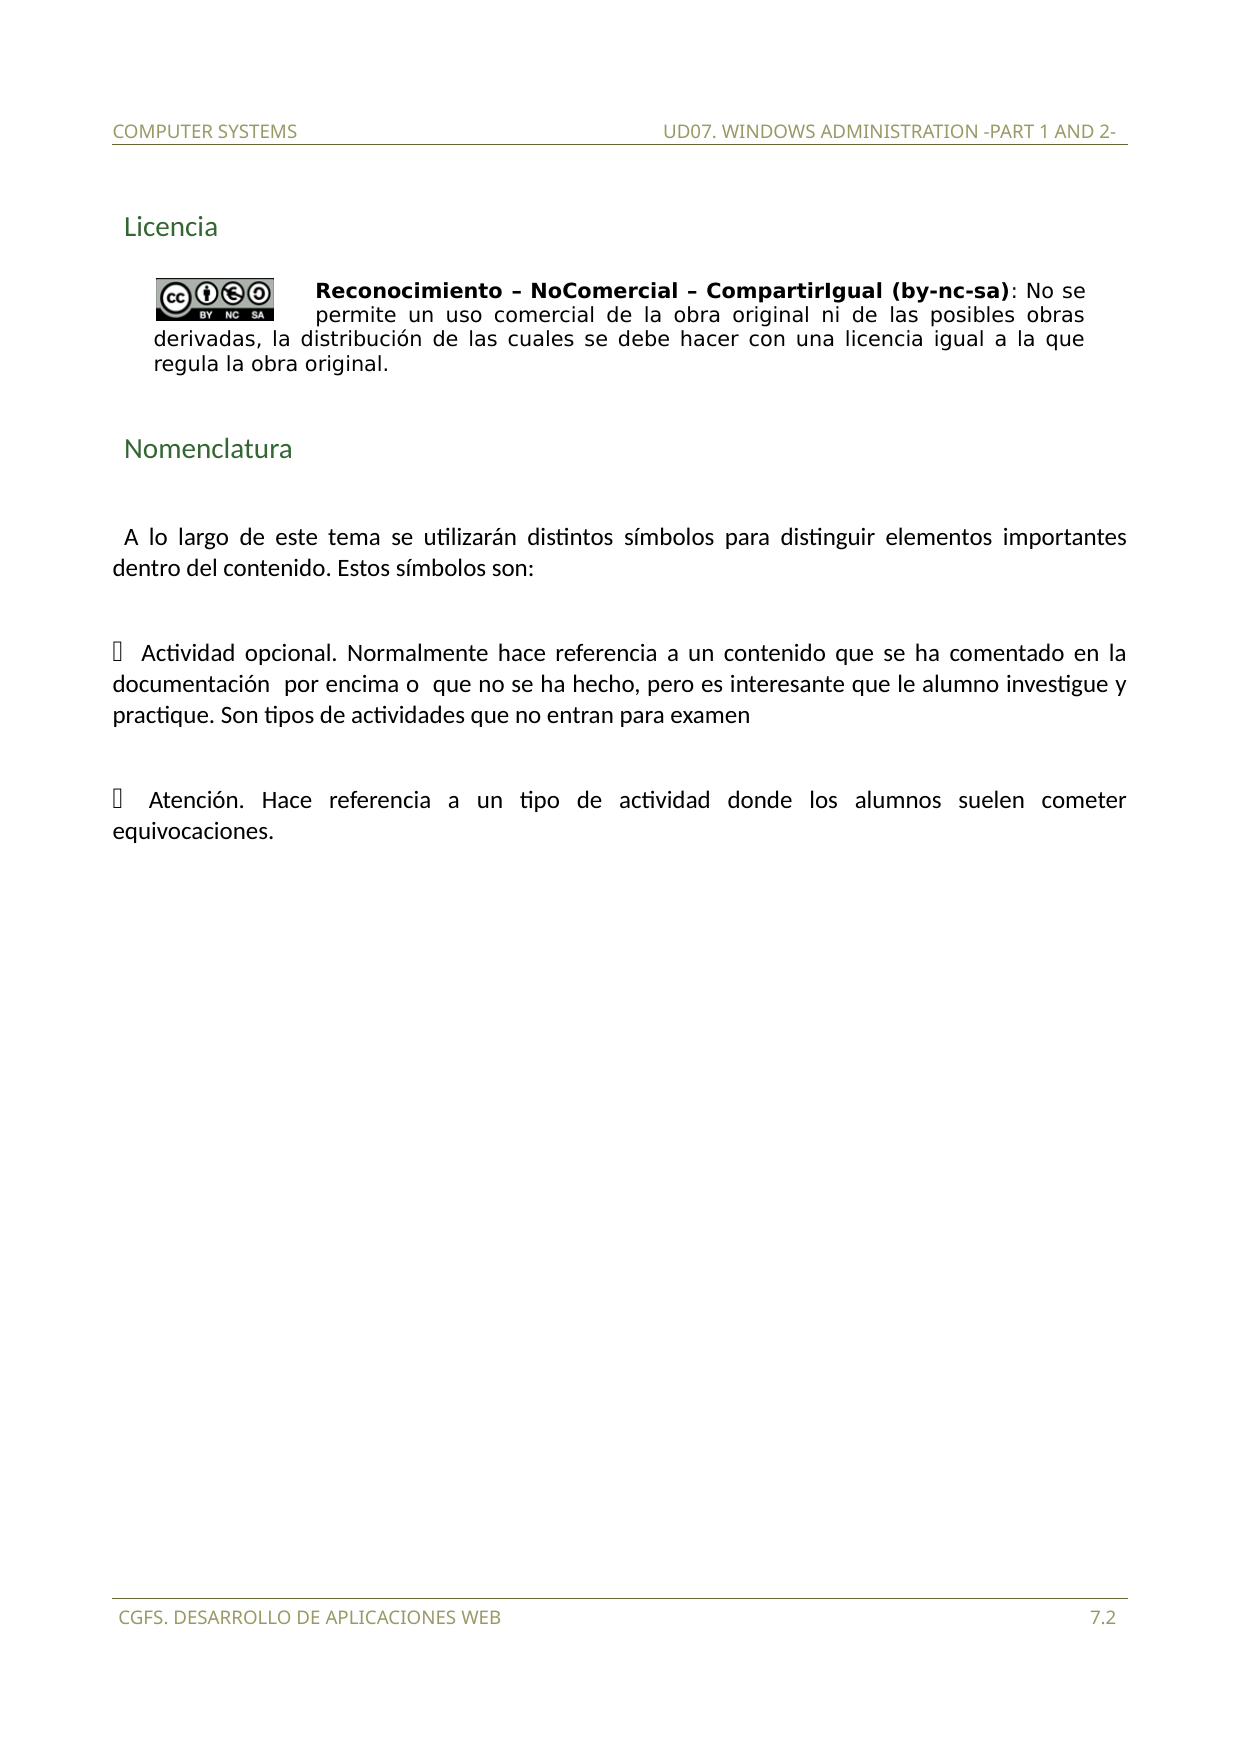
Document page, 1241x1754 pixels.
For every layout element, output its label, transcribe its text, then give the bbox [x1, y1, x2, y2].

text Reconocimiento – NoComercial – CompartirIgual (by-nc-sa): No se permite un uso comercial de la obra original ni de las posibles obras derivadas, la distribución de las cuales se debe hacer con una licencia igual a la que regula la obra original. [153, 279, 1086, 376]
text A lo largo de este tema se utilizarán distintos símbolos para distinguir elementos importantes dentro del contenido. Estos símbolos son: [112, 521, 1128, 582]
text  Atención. Hace referencia a un tipo de actividad donde los alumnos suelen cometer equivocaciones. [112, 784, 1128, 846]
text  Actividad opcional. Normalmente hace referencia a un contenido que se ha comentado en la documentación por encima o que no se ha hecho, pero es interesante que le alumno investigue y practique. Son tipos de actividades que no entran para examen [112, 638, 1128, 729]
picture [156, 278, 274, 321]
text Licencia [112, 208, 1128, 243]
text Nomenclatura [112, 430, 1128, 466]
